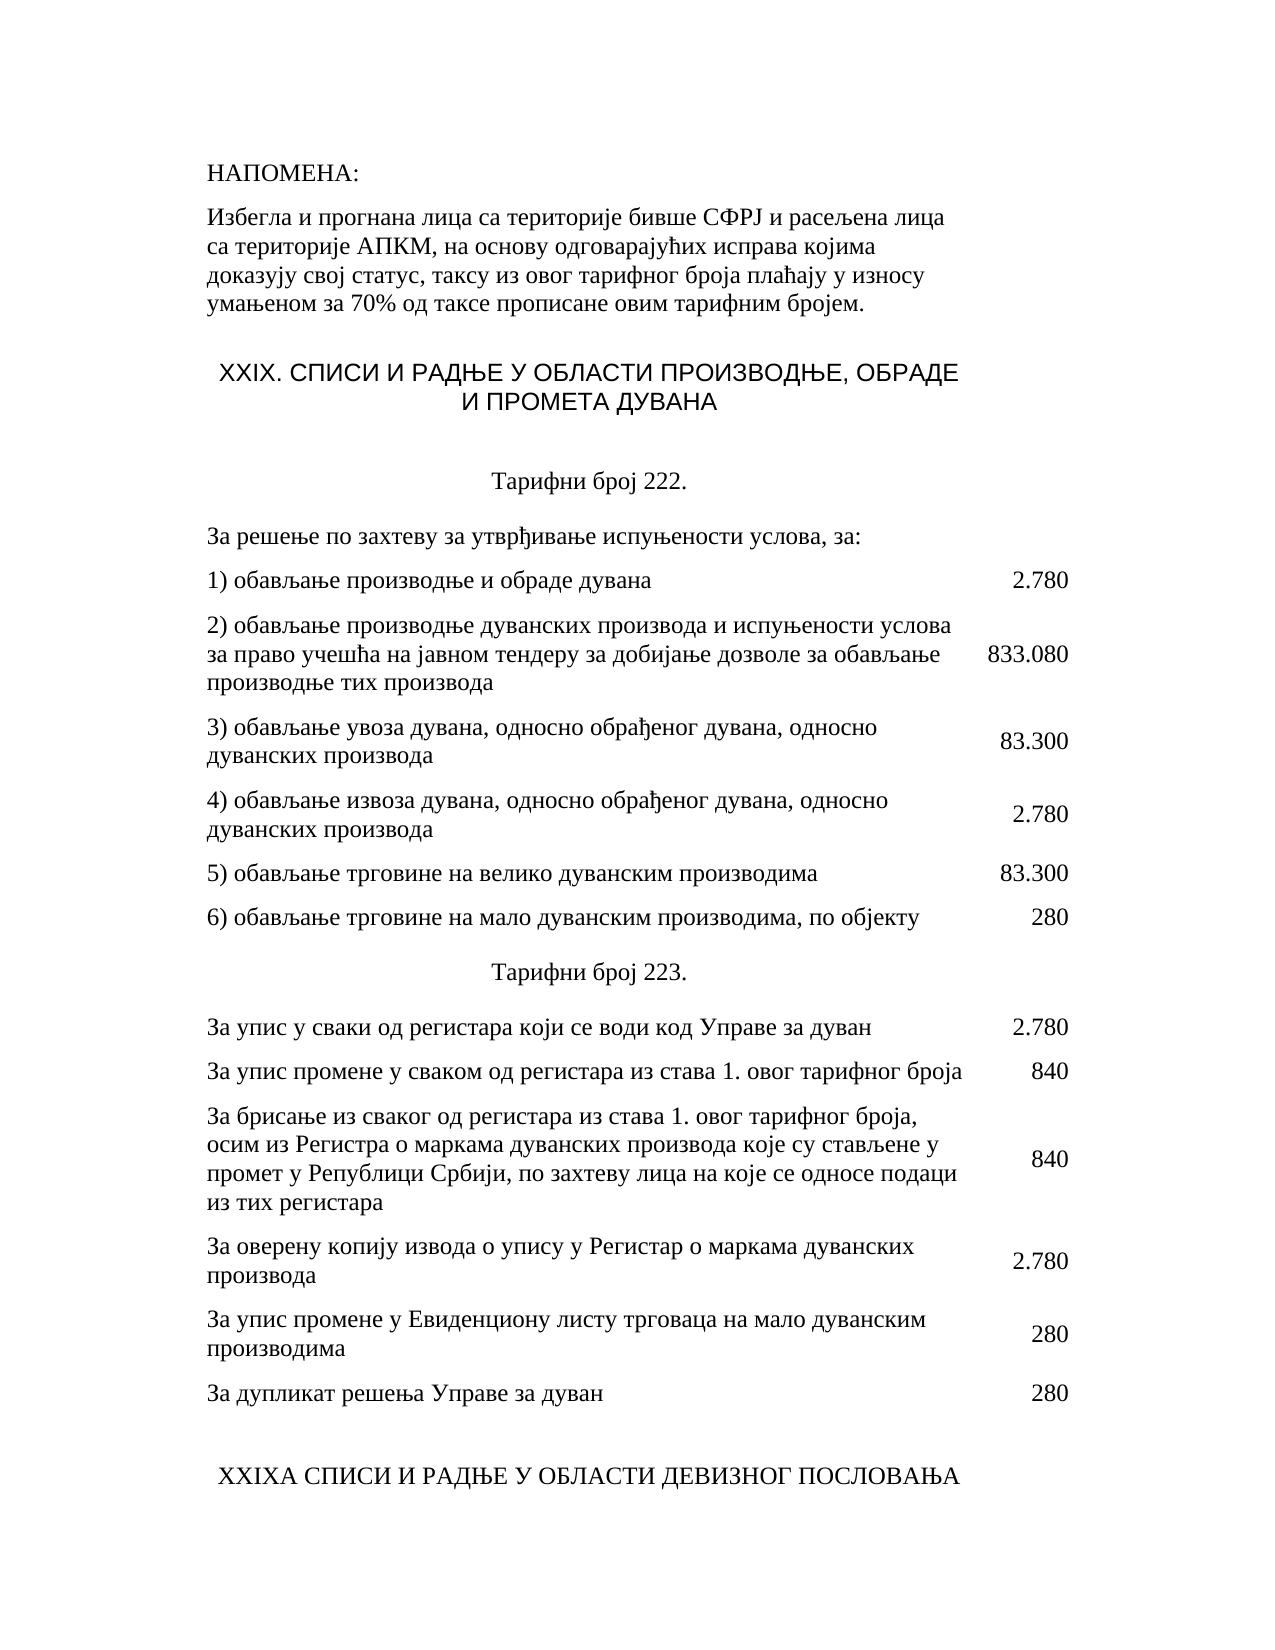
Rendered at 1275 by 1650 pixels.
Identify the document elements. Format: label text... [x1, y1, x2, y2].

table_cell За упис промене у сваком од регистара из става 1. овог тарифног броја [199, 1049, 979, 1093]
table_cell Тарифни број 222. [199, 448, 979, 513]
table_cell За упис у сваки од регистара који се води код Управе за дуван [199, 1004, 979, 1048]
table_cell [979, 150, 1076, 194]
table_cell 840 [979, 1049, 1076, 1093]
table_cell [979, 194, 1076, 325]
table_cell [979, 448, 1076, 513]
table_cell [979, 513, 1076, 558]
table_cell 4) обављање извоза дувана, односно обрађеног дувана, односно дуванских производа [199, 777, 979, 850]
table_cell Избегла и прогнана лица са територије бивше СФРЈ и расељена лица са територије АПКМ, на основу одговарајућих исправа којима доказују свој статус, таксу из овог тарифног броја плаћају у износу умањеном за 70% од таксе прописане овим тарифним бројем. [199, 194, 979, 325]
table_cell 2) обављање производње дуванских производа и испуњености услова за право учешћа на јавном тендеру за добијање дозволе за обављање производње тих производа [199, 602, 979, 704]
table_cell За решење по захтеву за утврђивање испуњености услова, за: [199, 513, 979, 558]
table_cell 280 [979, 895, 1076, 939]
table_cell XXIXА СПИСИ И РАДЊЕ У ОБЛАСТИ ДЕВИЗНОГ ПОСЛОВАЊА [199, 1414, 979, 1498]
table_cell 280 [979, 1297, 1076, 1370]
table_cell НАПОМЕНА: [199, 150, 979, 194]
table_cell 3) обављање увоза дувана, односно обрађеног дувана, односно дуванских производа [199, 704, 979, 777]
table_cell 83.300 [979, 704, 1076, 777]
table_cell [979, 1414, 1076, 1498]
table_cell 5) обављање трговине на велико дуванским производима [199, 850, 979, 894]
table_cell 83.300 [979, 850, 1076, 894]
table_cell [979, 325, 1076, 448]
table_cell 2.780 [979, 777, 1076, 850]
table_cell 280 [979, 1370, 1076, 1414]
table_cell XXIX. СПИСИ И РАДЊЕ У ОБЛАСТИ ПРОИЗВОДЊЕ, ОБРАДЕ И ПРОМЕТА ДУВАНА [199, 325, 979, 448]
table_cell 2.780 [979, 1224, 1076, 1297]
table_cell 1) обављање производње и обраде дувана [199, 558, 979, 602]
table_cell За брисање из сваког од регистара из става 1. овог тарифног броја, осим из Регистра о маркама дуванских производа које су стављене у промет у Републици Србији, по захтеву лица на које се односе подаци из тих регистара [199, 1093, 979, 1223]
table_cell За оверену копију извода о упису у Регистар о маркама дуванских производа [199, 1224, 979, 1297]
table_cell За упис промене у Евиденциону листу трговаца на мало дуванским производима [199, 1297, 979, 1370]
table_cell [979, 939, 1076, 1004]
table_cell Тарифни број 223. [199, 939, 979, 1004]
table_cell 833.080 [979, 602, 1076, 704]
table_cell За дупликат решења Управе за дуван [199, 1370, 979, 1414]
table_cell 840 [979, 1093, 1076, 1223]
table_cell 2.780 [979, 1004, 1076, 1048]
table_cell 6) обављање трговине на мало дуванским производима, по објекту [199, 895, 979, 939]
table_cell 2.780 [979, 558, 1076, 602]
